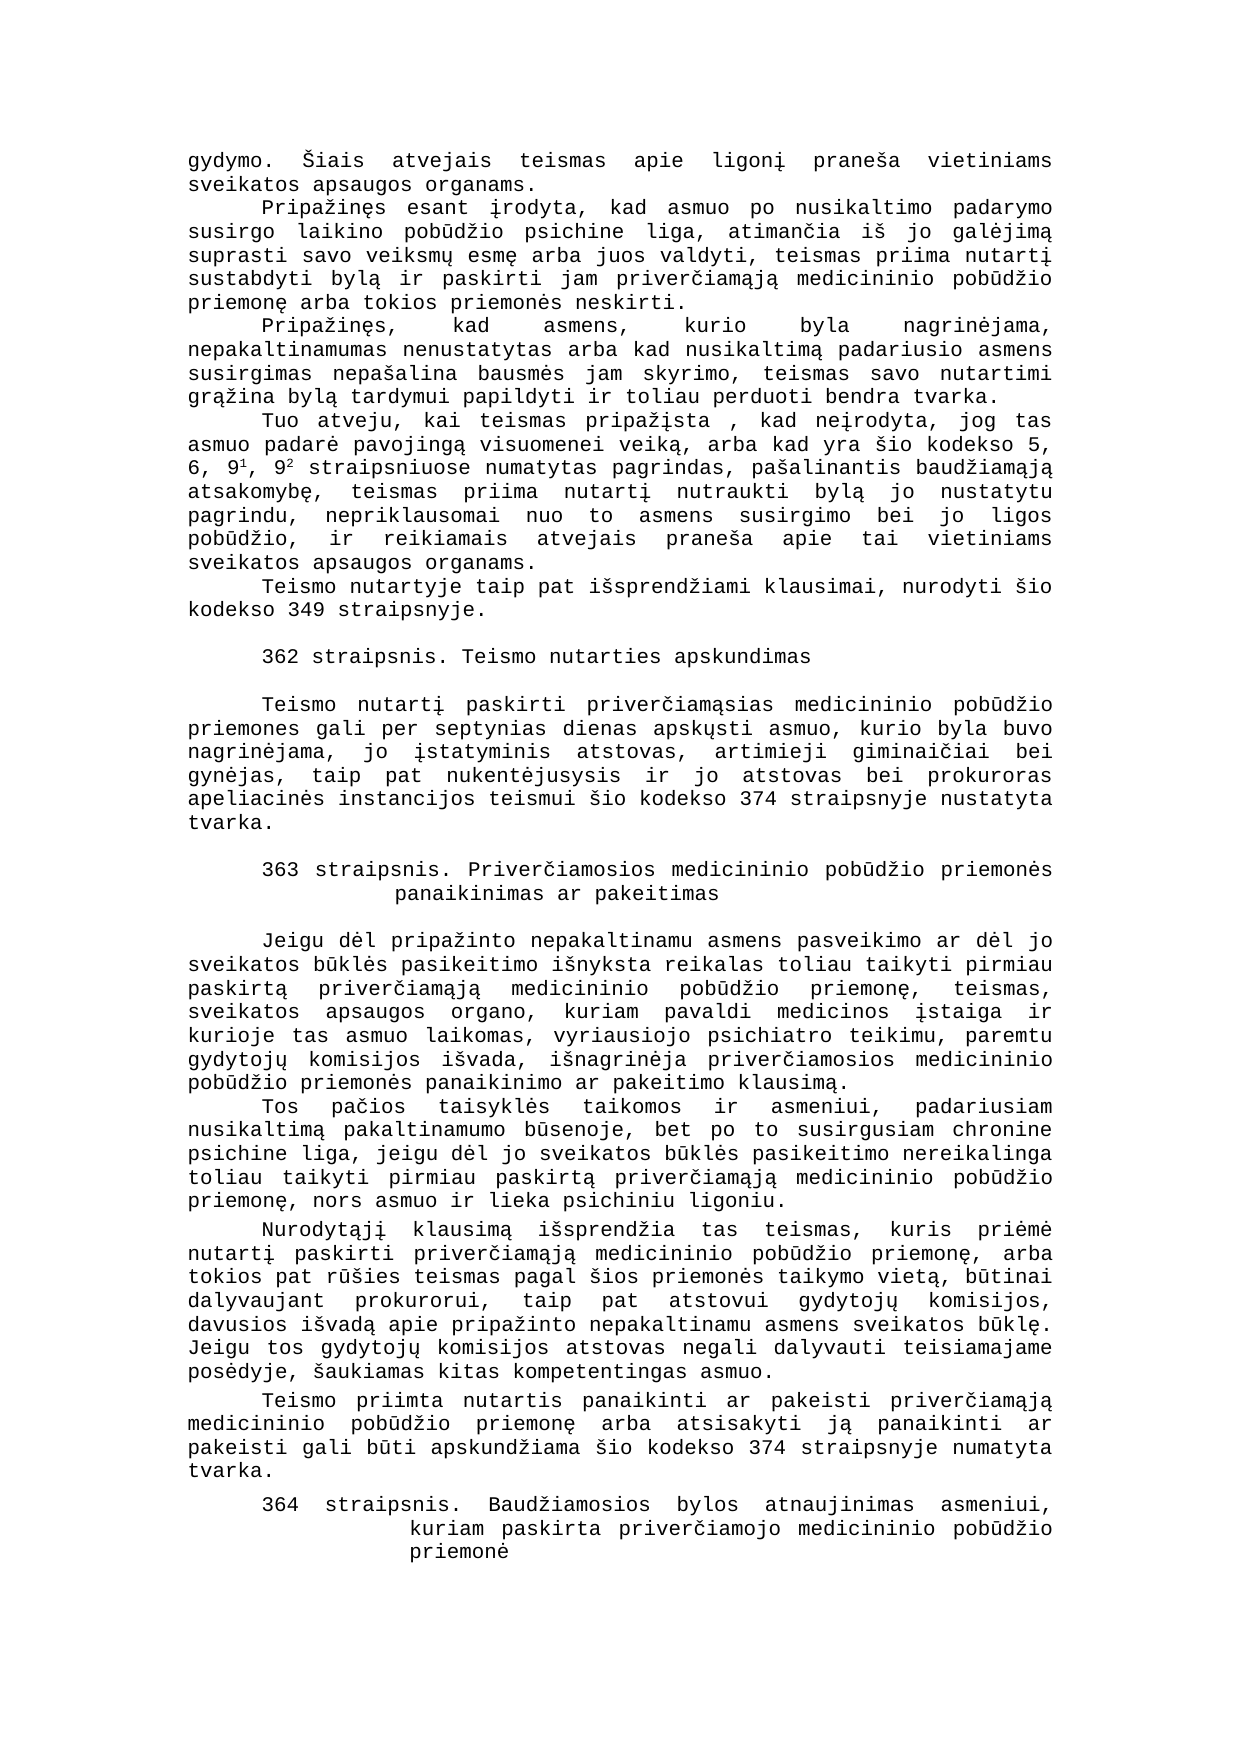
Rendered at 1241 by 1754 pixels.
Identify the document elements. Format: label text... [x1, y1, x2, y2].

text Teismo nutartyje taip pat išsprendžiami klausimai, nurodyti šio kodekso 349 straipsnyje. [187, 576, 1053, 623]
text Teismo nutartį paskirti priverčiamąsias medicininio pobūdžio priemones gali per septynias dienas apskųsti asmuo, kurio byla buvo nagrinėjama, jo įstatyminis atstovas, artimieji giminaičiai bei gynėjas, taip pat nukentėjusysis ir jo atstovas bei prokuroras apeliacinės instancijos teismui šio kodekso 374 straipsnyje nustatyta tvarka. [187, 694, 1053, 836]
text 363 straipsnis. Priverčiamosios medicininio pobūdžio priemonės panaikinimas ar pakeitimas [261, 859, 1053, 907]
text Teismo priimta nutartis panaikinti ar pakeisti priverčiamąją medicininio pobūdžio priemonę arba atsisakyti ją panaikinti ar pakeisti gali būti apskundžiama šio kodekso 374 straipsnyje numatyta tvarka. [187, 1389, 1053, 1484]
text Pripažinęs, kad asmens, kurio byla nagrinėjama, nepakaltinamumas nenustatytas arba kad nusikaltimą padariusio asmens susirgimas nepašalina bausmės jam skyrimo, teismas savo nutartimi grąžina bylą tardymui papildyti ir toliau perduoti bendra tvarka. [187, 316, 1053, 410]
text Pripažinęs esant įrodyta, kad asmuo po nusikaltimo padarymo susirgo laikino pobūdžio psichine liga, atimančia iš jo galėjimą suprasti savo veiksmų esmę arba juos valdyti, teismas priima nutartį sustabdyti bylą ir paskirti jam priverčiamąją medicininio pobūdžio priemonę arba tokios priemonės neskirti. [187, 197, 1053, 316]
text 364 straipsnis. Baudžiamosios bylos atnaujinimas asmeniui, kuriam paskirta priverčiamojo medicininio pobūdžio priemonė [261, 1494, 1053, 1565]
text 362 straipsnis. Teismo nutarties apskundimas [187, 647, 1053, 670]
text gydymo. Šiais atvejais teismas apie ligonį praneša vietiniams sveikatos apsaugos organams. [187, 150, 1053, 197]
text Tos pačios taisyklės taikomos ir asmeniui, padariusiam nusikaltimą pakaltinamumo būsenoje, bet po to susirgusiam chronine psichine liga, jeigu dėl jo sveikatos būklės pasikeitimo nereikalinga toliau taikyti pirmiau paskirtą priverčiamąją medicininio pobūdžio priemonę, nors asmuo ir lieka psichiniu ligoniu. [187, 1096, 1053, 1214]
text Jeigu dėl pripažinto nepakaltinamu asmens pasveikimo ar dėl jo sveikatos būklės pasikeitimo išnyksta reikalas toliau taikyti pirmiau paskirtą priverčiamąją medicininio pobūdžio priemonę, teismas, sveikatos apsaugos organo, kuriam pavaldi medicinos įstaiga ir kurioje tas asmuo laikomas, vyriausiojo psichiatro teikimu, paremtu gydytojų komisijos išvada, išnagrinėja priverčiamosios medicininio pobūdžio priemonės panaikinimo ar pakeitimo klausimą. [187, 930, 1053, 1096]
text Nurodytąjį klausimą išsprendžia tas teismas, kuris priėmė nutartį paskirti priverčiamąją medicininio pobūdžio priemonę, arba tokios pat rūšies teismas pagal šios priemonės taikymo vietą, būtinai dalyvaujant prokurorui, taip pat atstovui gydytojų komisijos, davusios išvadą apie pripažinto nepakaltinamu asmens sveikatos būklę. Jeigu tos gydytojų komisijos atstovas negali dalyvauti teisiamajame posėdyje, šaukiamas kitas kompetentingas asmuo. [187, 1219, 1053, 1384]
text Tuo atveju, kai teismas pripažįsta , kad neįrodyta, jog tas asmuo padarė pavojingą visuomenei veiką, arba kad yra šio kodekso 5, 6, 91, 92 straipsniuose numatytas pagrindas, pašalinantis baudžiamąją atsakomybę, teismas priima nutartį nutraukti bylą jo nustatytu pagrindu, nepriklausomai nuo to asmens susirgimo bei jo ligos pobūdžio, ir reikiamais atvejais praneša apie tai vietiniams sveikatos apsaugos organams. [187, 410, 1053, 576]
